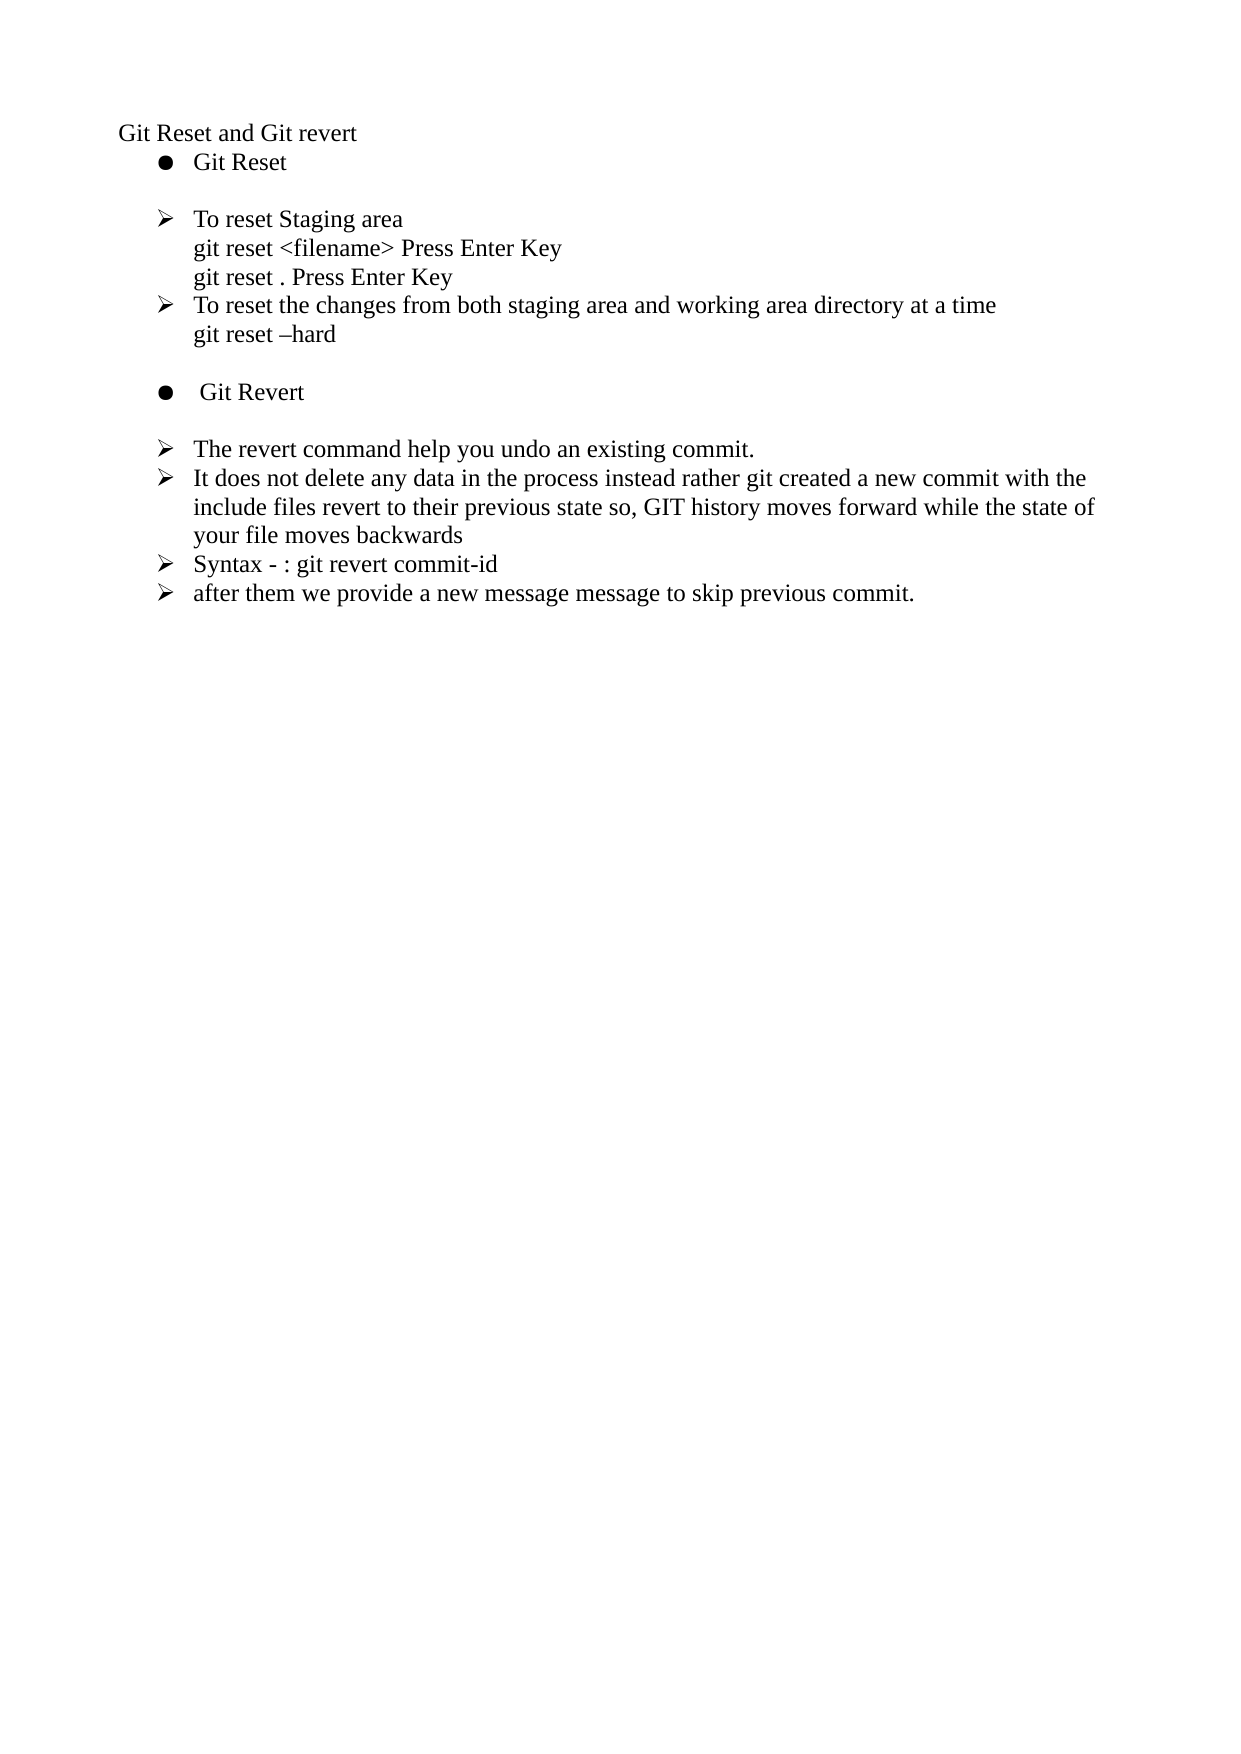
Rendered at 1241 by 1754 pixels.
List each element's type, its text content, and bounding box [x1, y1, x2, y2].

list git reset –hard [156, 319, 1122, 348]
list Git Reset [156, 147, 1122, 176]
list git reset . Press Enter Key [156, 262, 1122, 291]
list Git Revert [156, 377, 1122, 406]
list To reset Staging area [156, 204, 1122, 233]
list The revert command help you undo an existing commit. [156, 434, 1122, 463]
list It does not delete any data in the process instead rather git created a new commit with the include files revert to their previous state so, GIT history moves forward while the state of your file moves backwards [156, 463, 1122, 549]
list git reset <filename> Press Enter Key [156, 233, 1122, 262]
list To reset the changes from both staging area and working area directory at a time [156, 291, 1122, 319]
list Syntax - : git revert commit-id [156, 549, 1122, 578]
list after them we provide a new message message to skip previous commit. [156, 578, 1122, 607]
text Git Reset and Git revert [118, 118, 1122, 147]
